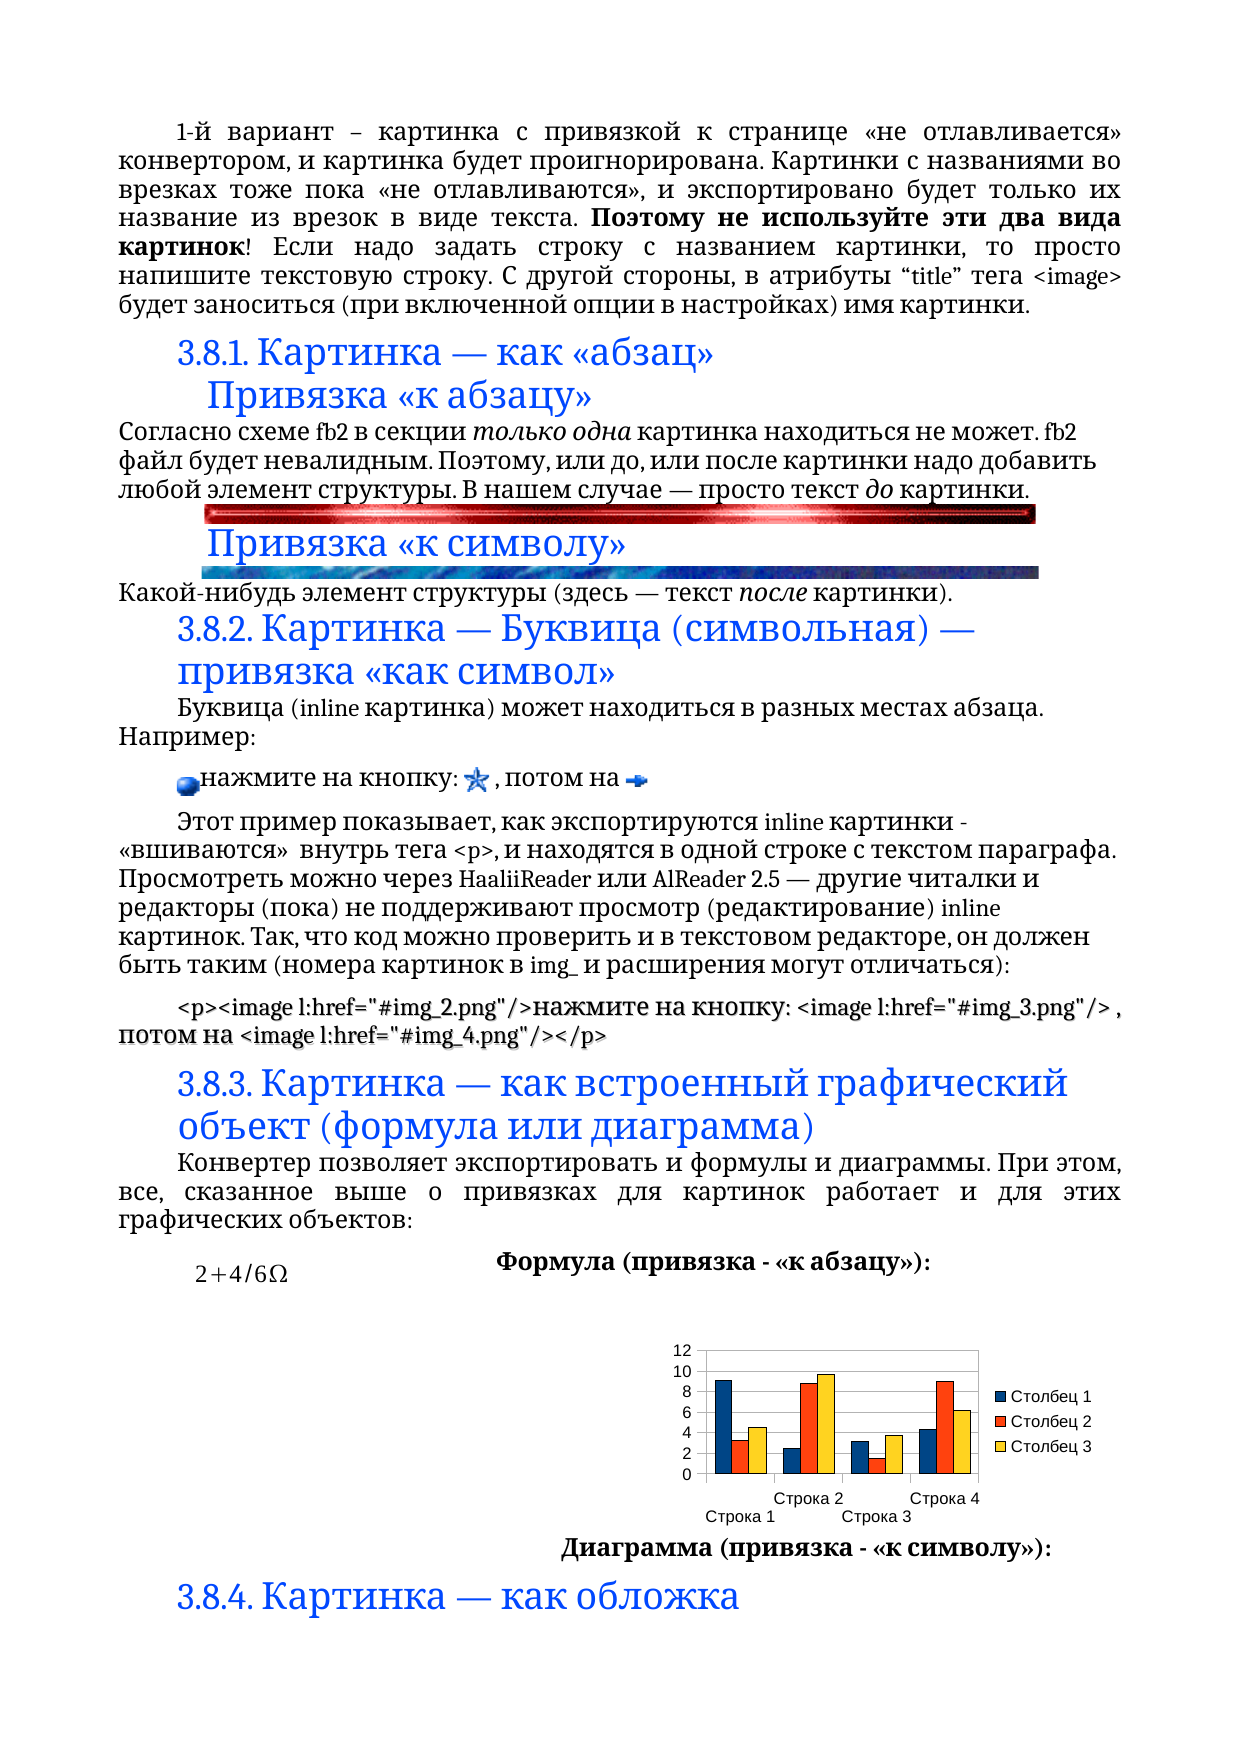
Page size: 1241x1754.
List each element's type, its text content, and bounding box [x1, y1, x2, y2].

picture [273, 566, 300, 579]
text 1-й вариант – картинка с привязкой к странице «не отлавливается» конвертором, и картинка будет проигнорирована. Картинки с названиями во врезках тоже пока «не отлавливаются», и экспортировано будет только их название из врезок в виде текста. Поэтому не используйте эти два вида картинок! Если надо задать строку с названием картинки, то просто напишите текстовую строку. С другой стороны, в атрибуты “title” тега <image> будет заноситься (при включенной опции в настройках) имя картинки. [118, 118, 1122, 319]
text Конвертер позволяет экспортировать и формулы и диаграммы. При этом, все, сказанное выше о привязках для картинок работает и для этих графических объектов: [118, 1149, 1122, 1235]
picture [229, 566, 266, 579]
picture [424, 566, 461, 579]
picture [310, 566, 409, 579]
text Привязка «к абзацу» [207, 375, 1122, 418]
text Этот пример показывает, как экспортируются inline картинки - «вшиваются» внутрь тега <p>, и находятся в одной строке с текстом параграфа. Просмотреть можно через HaaliiReader или AlReader 2.5 — другие читалки и редакторы (пока) не поддерживают просмотр (редактирование) inline картинок. Так, что код можно проверить и в текстовом редакторе, он должен быть таким (номера картинок в img_ и расширения могут отличаться): [118, 808, 1122, 980]
text Формула (привязка - «к абзацу»): [118, 1248, 1122, 1276]
picture [219, 574, 227, 579]
text 3.8.3. Картинка — как встроенный графический объект (формула или диаграмма) [177, 1063, 1122, 1149]
picture [464, 767, 490, 792]
picture [471, 566, 618, 579]
text Диаграмма (привязка - «к символу»): [118, 1330, 1122, 1563]
text Привязка «к символу» [207, 504, 1122, 566]
text 3.8.2. Картинка — Буквица (символьная) — привязка «как символ» [177, 607, 1122, 694]
picture [628, 566, 654, 579]
text 3.8.4. Картинка — как обложка [118, 1575, 1122, 1618]
picture [625, 775, 648, 787]
text нажмите на кнопку: , потом на [118, 764, 1122, 795]
text 3.8.1. Картинка — как «абзац» [177, 332, 1122, 375]
text Согласно схеме fb2 в секции только одна картинка находиться не может. fb2 файл будет невалидным. Поэтому, или до, или после картинки надо добавить любой элемент структуры. В нашем случае — просто текст до картинки. [118, 418, 1122, 504]
picture [204, 504, 1036, 524]
picture [201, 566, 213, 574]
text Какой-нибудь элемент структуры (здесь — текст после картинки). [118, 566, 1122, 607]
picture [650, 566, 1039, 579]
text <p><image l:href="#img_2.png"/>нажмите на кнопку: <image l:href="#img_3.png"/> , потом на <image l:href="#img_4.png"/></p> [118, 993, 1122, 1050]
picture [176, 777, 200, 796]
text Буквица (inline картинка) может находиться в разных местах абзаца. Например: [118, 694, 1122, 751]
